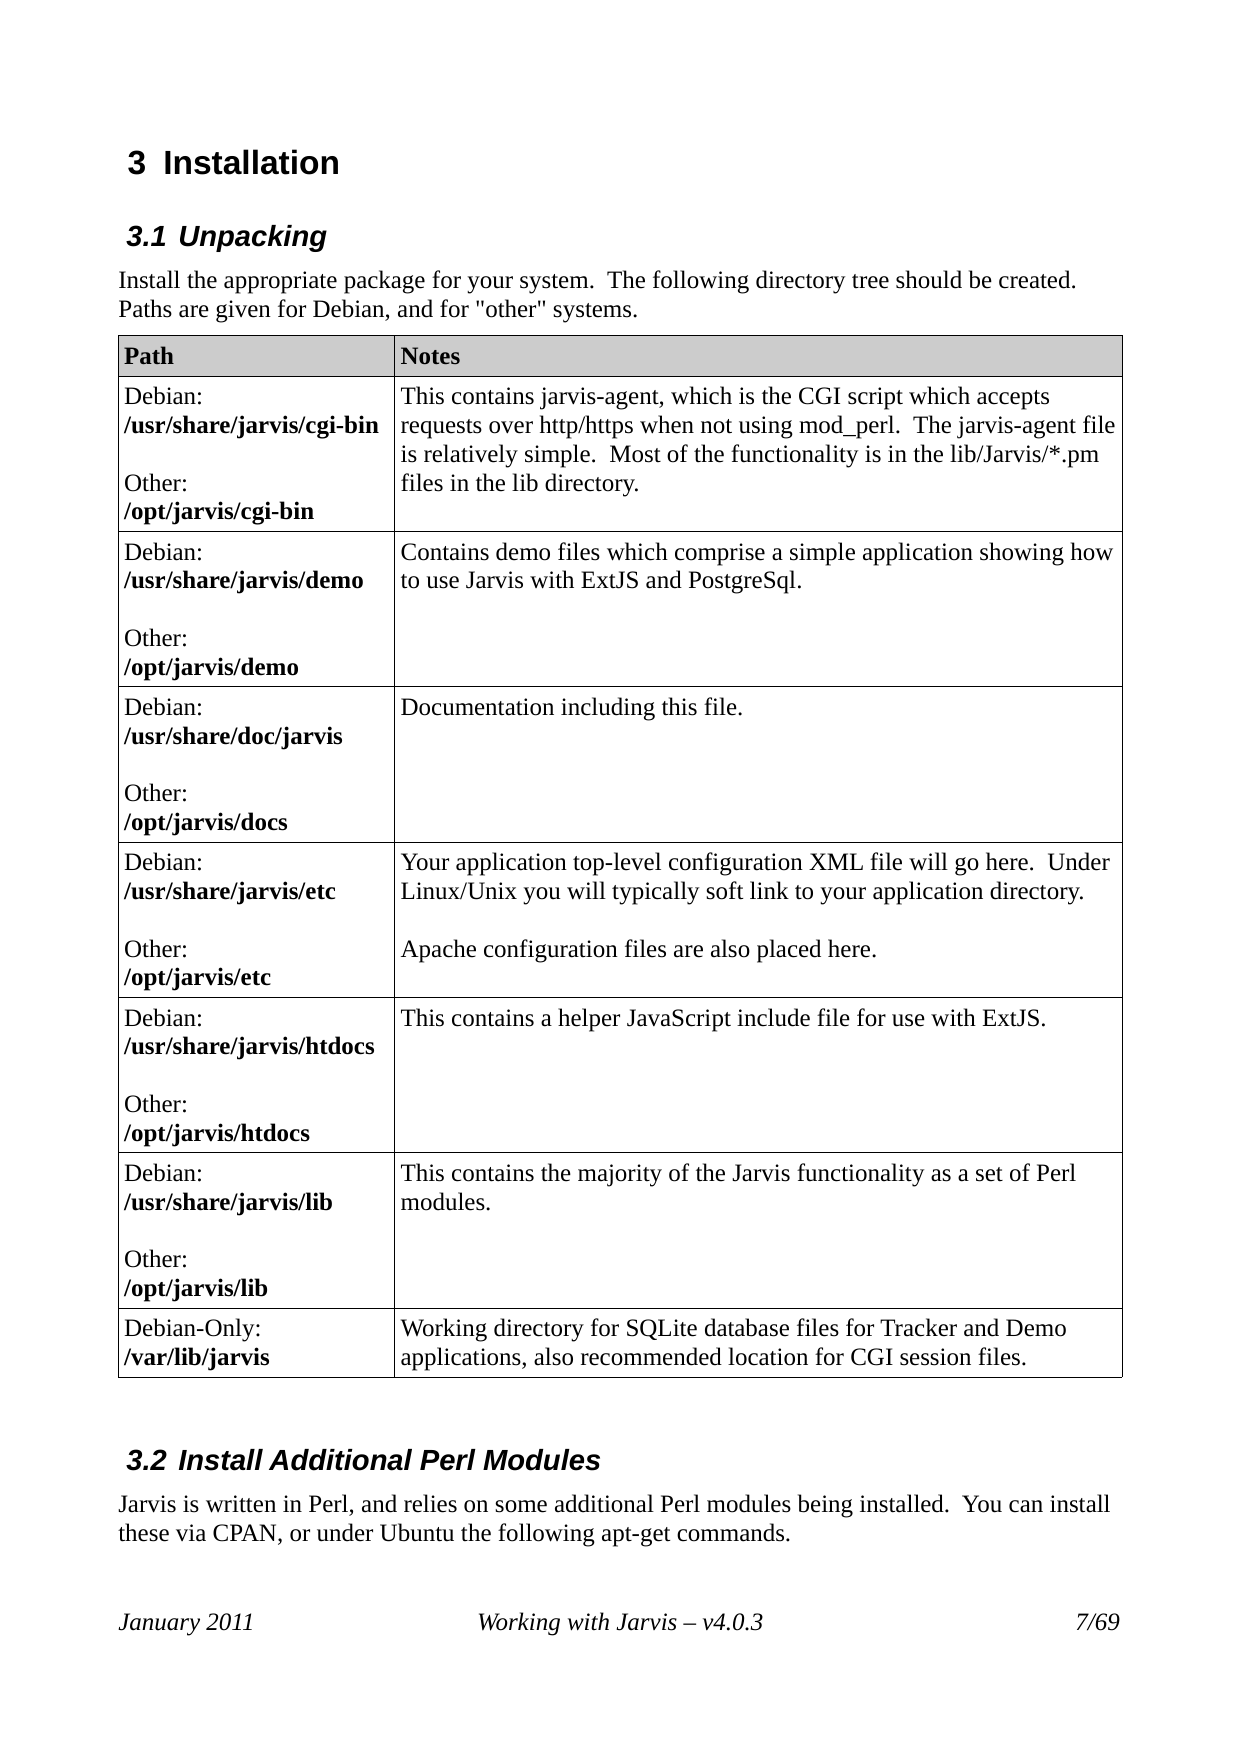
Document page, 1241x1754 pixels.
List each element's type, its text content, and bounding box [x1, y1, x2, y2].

subtitle Install Additional Perl Modules [118, 1443, 1122, 1476]
table_cell Debian: /usr/share/jarvis/htdocs Other: /opt/jarvis/htdocs [119, 998, 394, 1152]
table_cell Your application top-level configuration XML file will go here. Under Linux/Unix you will typically soft link to your application directory. Apache configuration files are also placed here. [395, 843, 1122, 997]
table_cell Debian: /usr/share/jarvis/lib Other: /opt/jarvis/lib [119, 1153, 394, 1307]
table_cell Contains demo files which comprise a simple application showing how to use Jarvis with ExtJS and PostgreSql. [395, 532, 1122, 686]
text Jarvis is written in Perl, and relies on some additional Perl modules being installed. You can install these via CPAN, or under Ubuntu the following apt-get commands. [118, 1489, 1122, 1546]
table_cell This contains a helper JavaScript include file for use with ExtJS. [395, 998, 1122, 1152]
table_cell Debian-Only: /var/lib/jarvis [119, 1309, 394, 1377]
table_cell Debian: /usr/share/jarvis/demo Other: /opt/jarvis/demo [119, 532, 394, 686]
table_cell This contains jarvis-agent, which is the CGI script which accepts requests over http/https when not using mod_perl. The jarvis-agent file is relatively simple. Most of the functionality is in the lib/Jarvis/*.pm files in the lib directory. [395, 377, 1122, 531]
table_cell Documentation including this file. [395, 687, 1122, 842]
subtitle Unpacking [118, 219, 1122, 253]
table_header Notes [395, 336, 1122, 376]
table_cell Debian: /usr/share/jarvis/etc Other: /opt/jarvis/etc [119, 843, 394, 997]
table_cell Working directory for SQLite database files for Tracker and Demo applications, also recommended location for CGI session files. [395, 1309, 1122, 1377]
table_cell Debian: /usr/share/doc/jarvis Other: /opt/jarvis/docs [119, 687, 394, 842]
table_cell This contains the majority of the Jarvis functionality as a set of Perl modules. [395, 1153, 1122, 1307]
text Install the appropriate package for your system. The following directory tree should be created. Paths are given for Debian, and for "other" systems. [118, 265, 1122, 323]
table_header Path [119, 336, 394, 376]
subtitle Installation [118, 143, 1122, 182]
table_cell Debian: /usr/share/jarvis/cgi-bin Other: /opt/jarvis/cgi-bin [119, 377, 394, 531]
